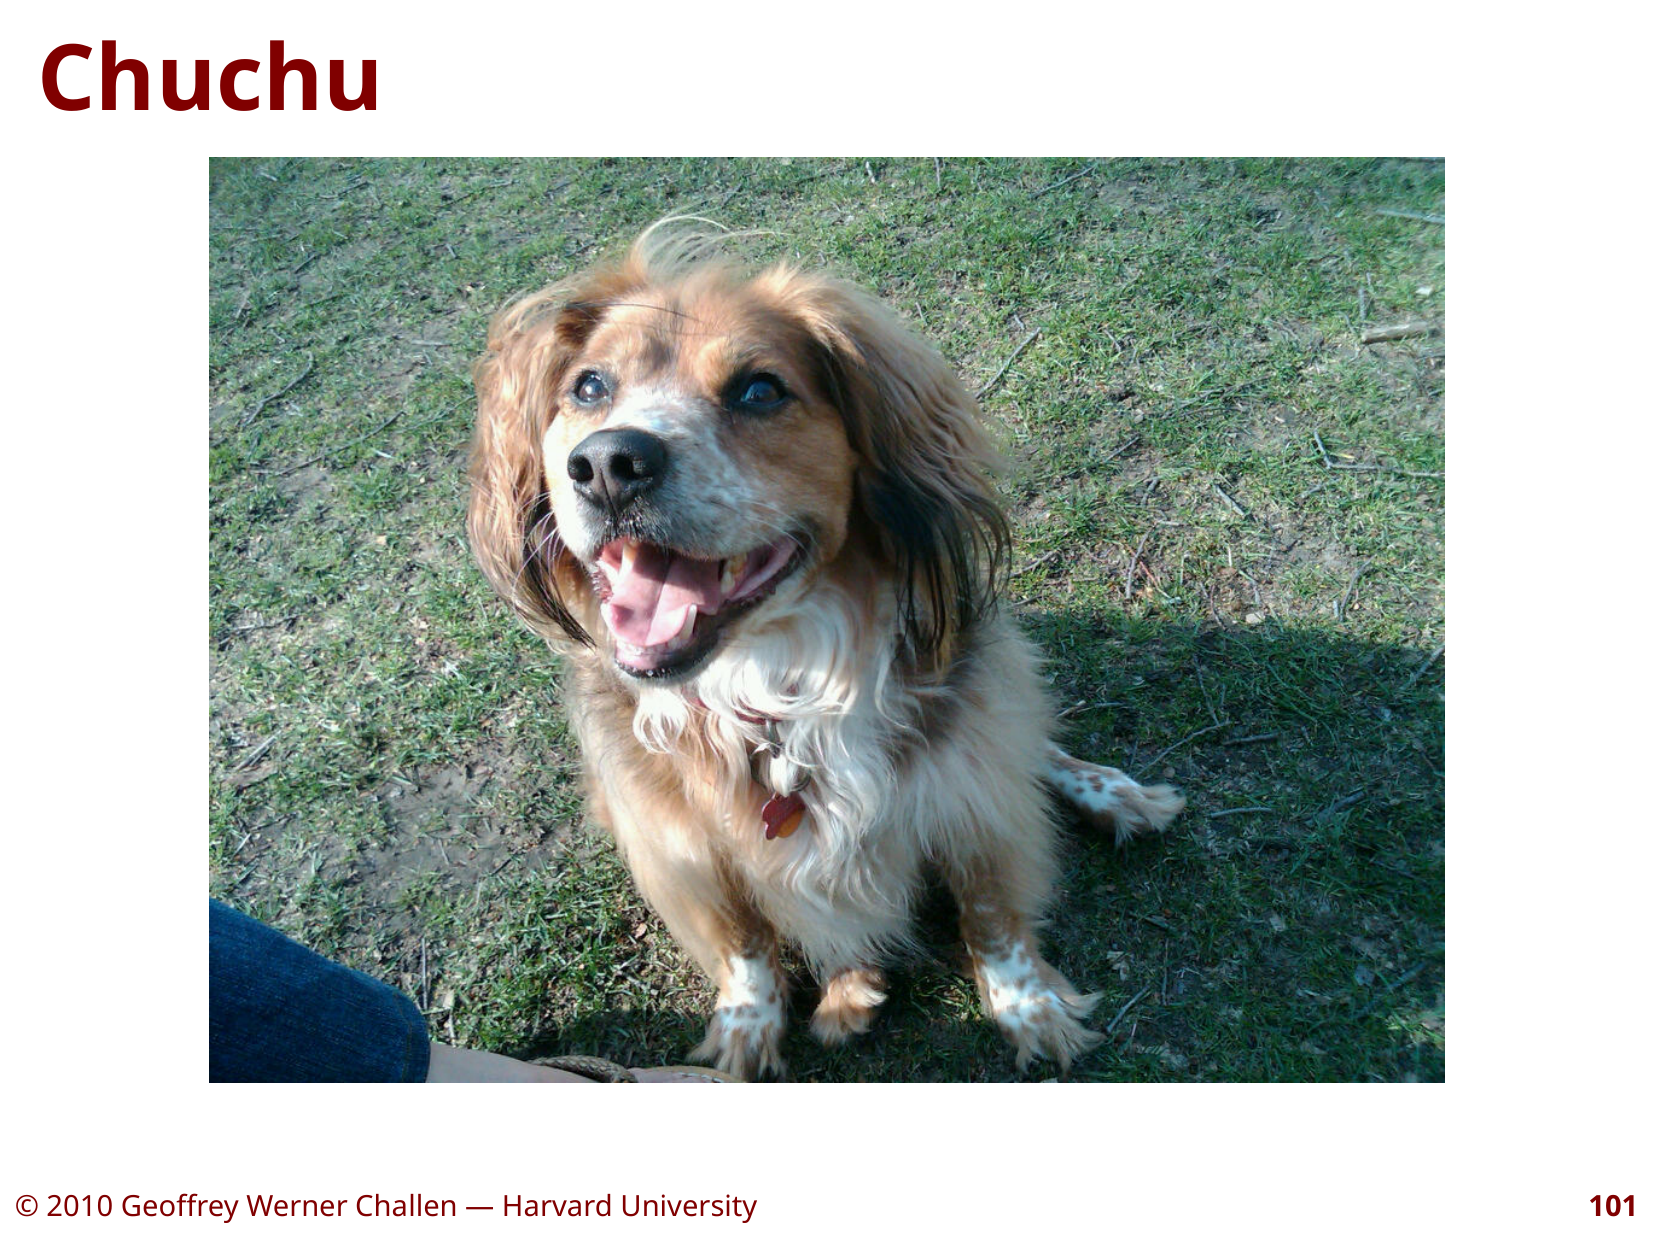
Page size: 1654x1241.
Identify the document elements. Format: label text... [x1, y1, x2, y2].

picture [209, 157, 1445, 1084]
title Chuchu [0, 7, 1654, 143]
